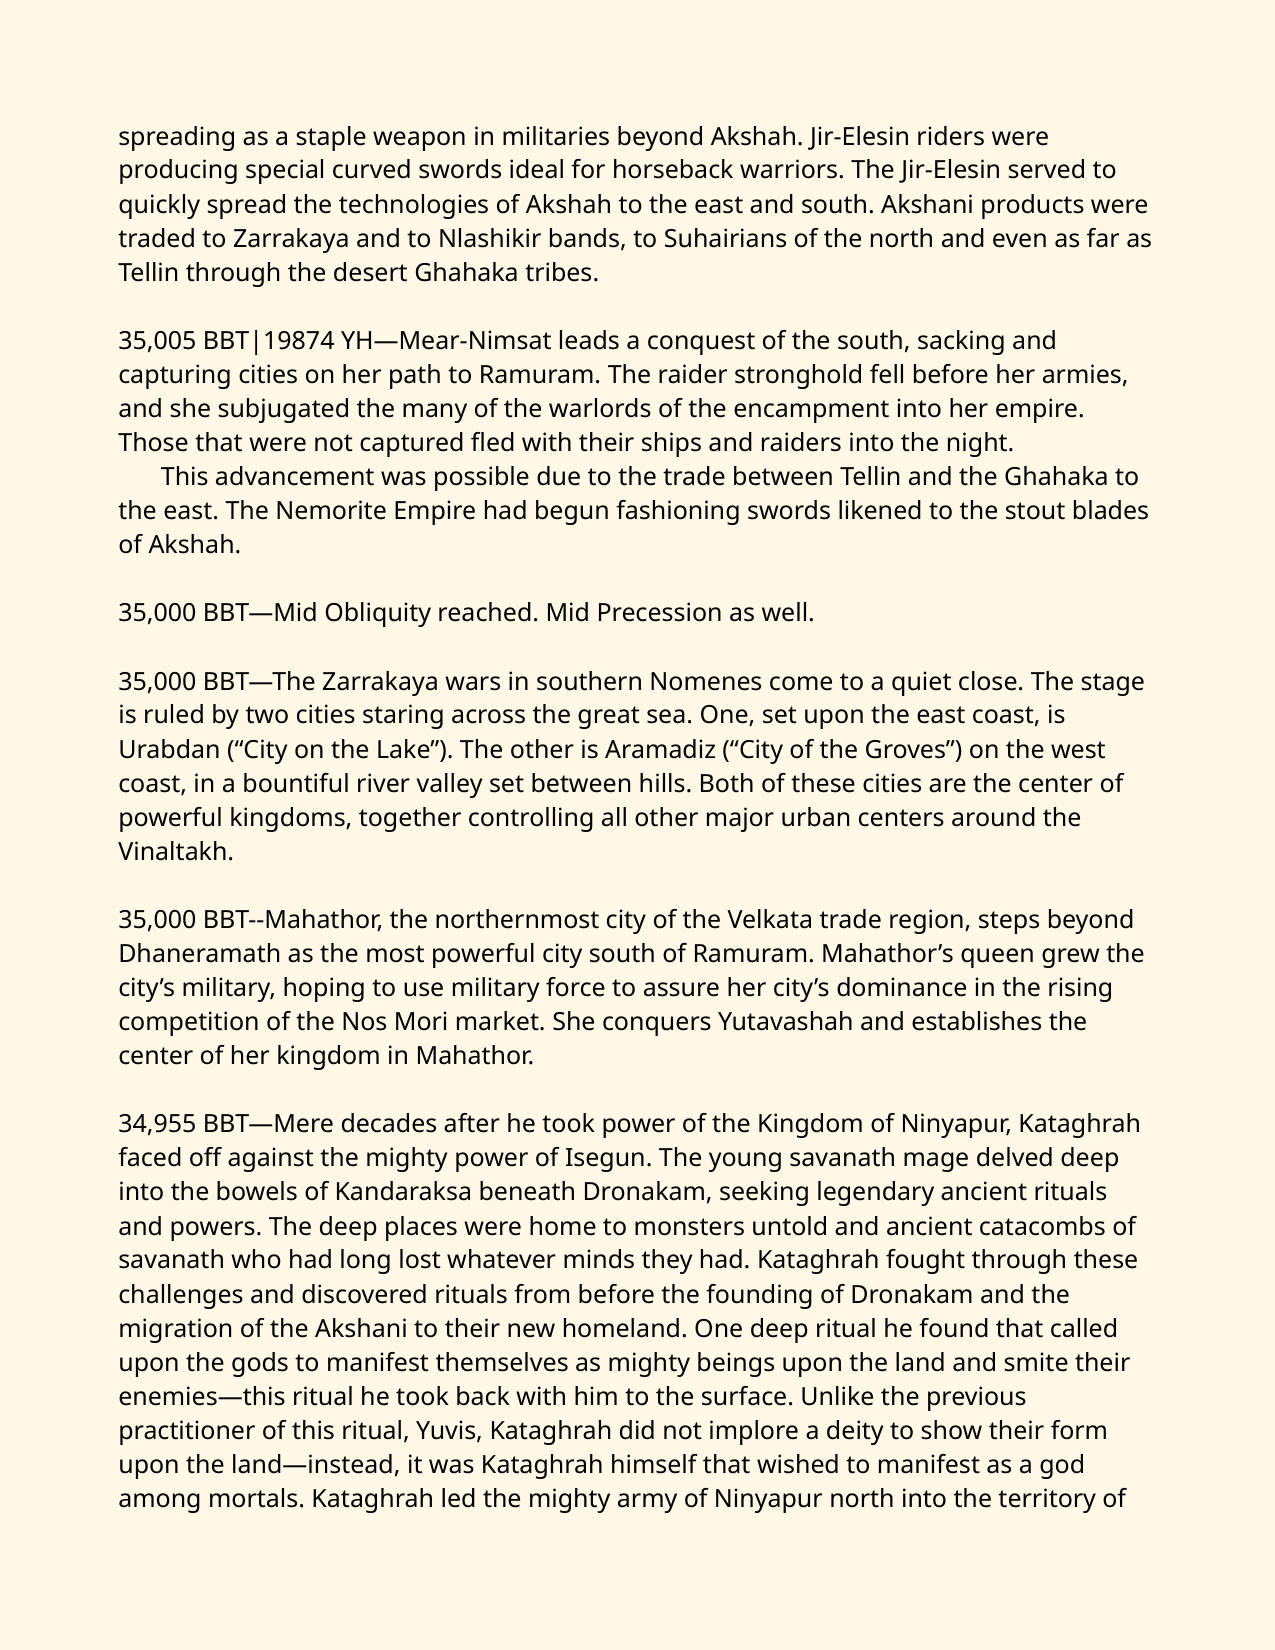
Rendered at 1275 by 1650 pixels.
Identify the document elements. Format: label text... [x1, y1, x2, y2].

text 35,005 BBT|19874 YH—Mear-Nimsat leads a conquest of the south, sacking and capturing cities on her path to Ramuram. The raider stronghold fell before her armies, and she subjugated the many of the warlords of the encampment into her empire. Those that were not captured fled with their ships and raiders into the night. [118, 322, 1157, 459]
text spreading as a staple weapon in militaries beyond Akshah. Jir-Elesin riders were producing special curved swords ideal for horseback warriors. The Jir-Elesin served to quickly spread the technologies of Akshah to the east and south. Akshani products were traded to Zarrakaya and to Nlashikir bands, to Suhairians of the north and even as far as Tellin through the desert Ghahaka tribes. [118, 118, 1157, 288]
text 35,000 BBT—The Zarrakaya wars in southern Nomenes come to a quiet close. The stage is ruled by two cities staring across the great sea. One, set upon the east coast, is Urabdan (“City on the Lake”). The other is Aramadiz (“City of the Groves”) on the west coast, in a bountiful river valley set between hills. Both of these cities are the center of powerful kingdoms, together controlling all other major urban centers around the Vinaltakh. [118, 663, 1157, 867]
text This advancement was possible due to the trade between Tellin and the Ghahaka to the east. The Nemorite Empire had begun fashioning swords likened to the stout blades of Akshah. [118, 459, 1157, 561]
text 35,000 BBT--Mahathor, the northernmost city of the Velkata trade region, steps beyond Dhaneramath as the most powerful city south of Ramuram. Mahathor’s queen grew the city’s military, hoping to use military force to assure her city’s dominance in the rising competition of the Nos Mori market. She conquers Yutavashah and establishes the center of her kingdom in Mahathor. [118, 902, 1157, 1072]
text 35,000 BBT—Mid Obliquity reached. Mid Precession as well. [118, 595, 1157, 629]
text 34,955 BBT—Mere decades after he took power of the Kingdom of Ninyapur, Kataghrah faced off against the mighty power of Isegun. The young savanath mage delved deep into the bowels of Kandaraksa beneath Dronakam, seeking legendary ancient rituals and powers. The deep places were home to monsters untold and ancient catacombs of savanath who had long lost whatever minds they had. Kataghrah fought through these challenges and discovered rituals from before the founding of Dronakam and the migration of the Akshani to their new homeland. One deep ritual he found that called upon the gods to manifest themselves as mighty beings upon the land and smite their enemies—this ritual he took back with him to the surface. Unlike the previous practitioner of this ritual, Yuvis, Kataghrah did not implore a deity to show their form upon the land—instead, it was Kataghrah himself that wished to manifest as a god among mortals. Kataghrah led the mighty army of Ninyapur north into the territory of [118, 1106, 1157, 1515]
